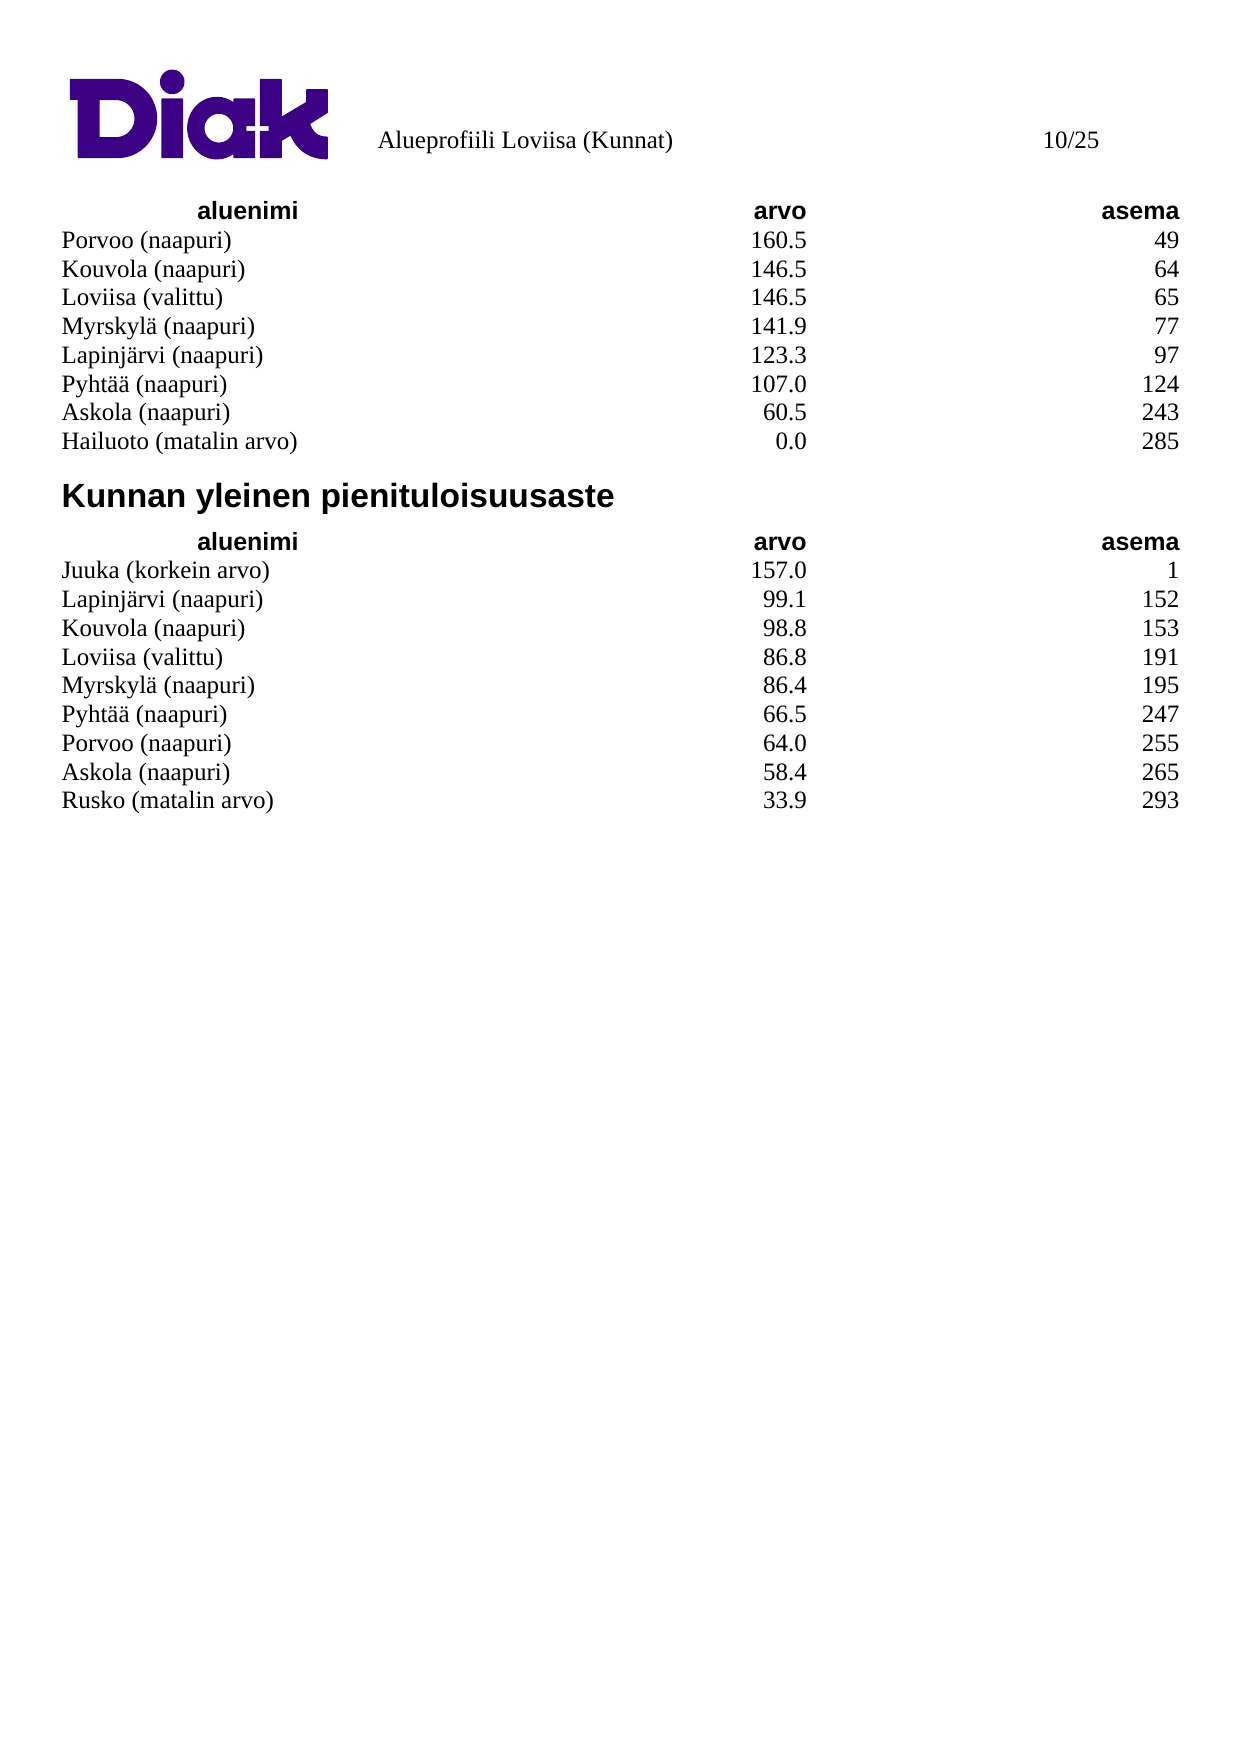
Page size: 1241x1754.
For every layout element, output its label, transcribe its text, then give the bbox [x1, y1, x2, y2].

table_cell Loviisa (valittu) [61, 642, 434, 671]
table_cell 0.0 [434, 426, 806, 455]
table_cell Askola (naapuri) [61, 757, 434, 786]
table_cell 247 [806, 699, 1179, 728]
table_cell Kouvola (naapuri) [61, 254, 434, 282]
table_cell 160.5 [434, 225, 806, 254]
table_cell 86.8 [434, 642, 806, 671]
table_cell 146.5 [434, 283, 806, 311]
table_cell 49 [806, 225, 1179, 254]
table_cell 255 [806, 728, 1179, 757]
table_cell 66.5 [434, 699, 806, 728]
table_cell 98.8 [434, 613, 806, 642]
table_header aluenimi [61, 196, 434, 225]
table_cell Hailuoto (matalin arvo) [61, 426, 434, 455]
table_cell 64.0 [434, 728, 806, 757]
table_cell 99.1 [434, 584, 806, 613]
table_cell 195 [806, 671, 1179, 699]
table_cell 141.9 [434, 311, 806, 340]
table_header asema [806, 196, 1179, 225]
table_cell Porvoo (naapuri) [61, 728, 434, 757]
table_cell Loviisa (valittu) [61, 283, 434, 311]
table_cell 107.0 [434, 369, 806, 397]
table_cell 60.5 [434, 398, 806, 426]
table_cell 285 [806, 426, 1179, 455]
table_cell Kouvola (naapuri) [61, 613, 434, 642]
table_cell Askola (naapuri) [61, 398, 434, 426]
table_cell 97 [806, 340, 1179, 369]
table_header aluenimi [61, 527, 434, 556]
table_cell 33.9 [434, 786, 806, 814]
table_cell 265 [806, 757, 1179, 786]
table_cell Pyhtää (naapuri) [61, 369, 434, 397]
table_cell 65 [806, 283, 1179, 311]
table_cell Porvoo (naapuri) [61, 225, 434, 254]
table_cell Juuka (korkein arvo) [61, 556, 434, 584]
table_cell Lapinjärvi (naapuri) [61, 340, 434, 369]
table_cell 146.5 [434, 254, 806, 282]
table_cell Myrskylä (naapuri) [61, 311, 434, 340]
table_cell 152 [806, 584, 1179, 613]
table_cell 191 [806, 642, 1179, 671]
table_cell Lapinjärvi (naapuri) [61, 584, 434, 613]
table_cell 77 [806, 311, 1179, 340]
table_header arvo [434, 196, 806, 225]
table_cell 293 [806, 786, 1179, 814]
table_cell 243 [806, 398, 1179, 426]
table_cell Pyhtää (naapuri) [61, 699, 434, 728]
table_cell Rusko (matalin arvo) [61, 786, 434, 814]
table_cell 124 [806, 369, 1179, 397]
table_cell 153 [806, 613, 1179, 642]
subtitle Kunnan yleinen pienituloisuusaste [61, 476, 1179, 514]
table_cell 86.4 [434, 671, 806, 699]
table_header arvo [434, 527, 806, 556]
table_cell 123.3 [434, 340, 806, 369]
table_cell 64 [806, 254, 1179, 282]
table_cell 1 [806, 556, 1179, 584]
table_cell 58.4 [434, 757, 806, 786]
table_cell 157.0 [434, 556, 806, 584]
table_cell Myrskylä (naapuri) [61, 671, 434, 699]
table_header asema [806, 527, 1179, 556]
